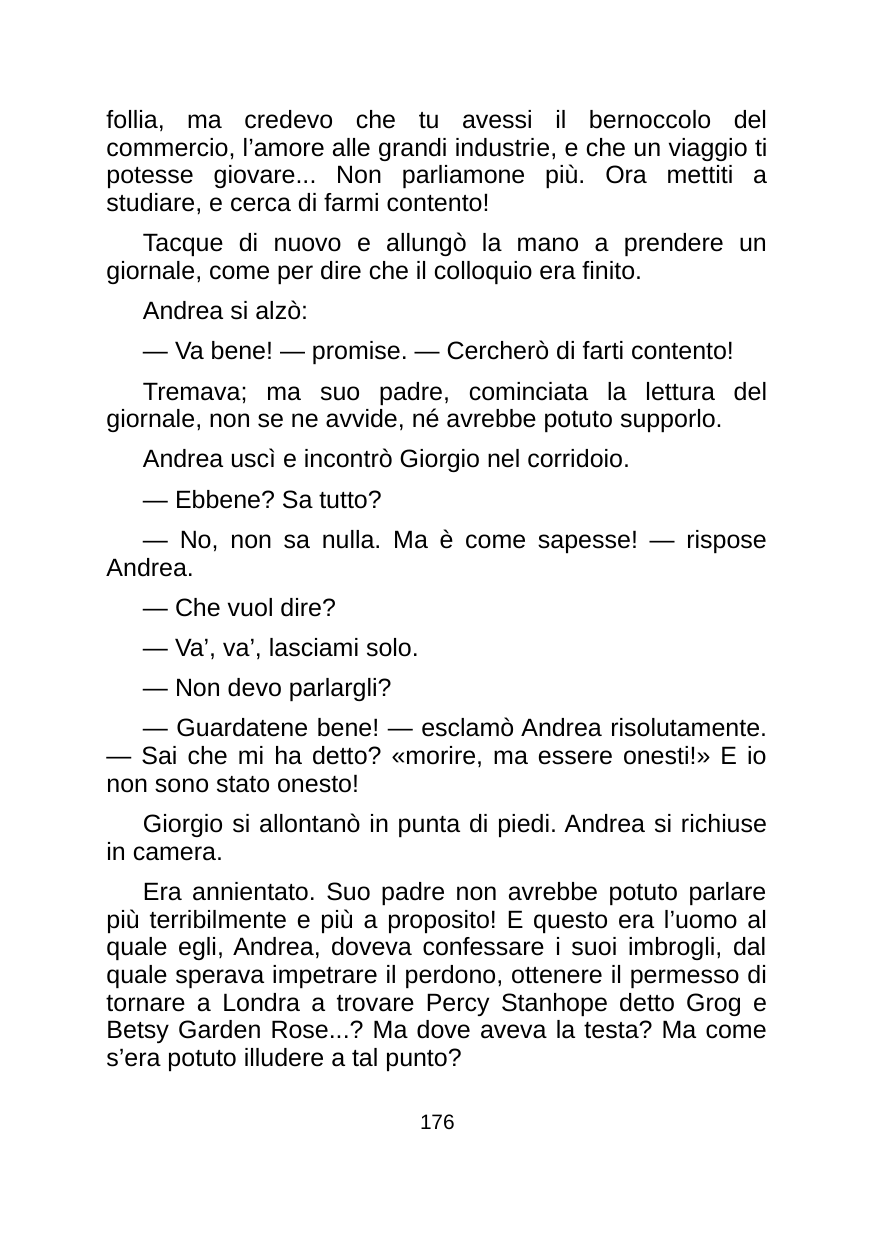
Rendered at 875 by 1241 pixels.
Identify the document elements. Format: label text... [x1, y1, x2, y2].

text Andrea si alzò: [106, 297, 768, 325]
text — Che vuol dire? [106, 594, 768, 622]
text — No, non sa nulla. Ma è come sapesse! — rispose Andrea. [106, 526, 768, 582]
text — Va bene! — promise. — Cercherò di farti contento! [106, 338, 768, 365]
text Giorgio si allontanò in punta di piedi. Andrea si richiuse in camera. [106, 810, 768, 866]
text — Ebbene? Sa tutto? [106, 486, 768, 514]
text Tremava; ma suo padre, cominciata la lettura del giornale, non se ne avvide, né avrebbe potuto supporlo. [106, 378, 768, 433]
text follia, ma credevo che tu avessi il bernoccolo del commercio, l’amore alle grandi industrie, e che un viaggio ti potesse giovare... Non parliamone più. Ora mettiti a studiare, e cerca di farmi contento! [106, 106, 768, 217]
text — Guardatene bene! — esclamò Andrea risolutamente. — Sai che mi ha detto? «morire, ma essere onesti!» E io non sono stato onesto! [106, 715, 768, 798]
text — Non devo parlargli? [106, 674, 768, 702]
text Tacque di nuovo e allungò la mano a prendere un giornale, come per dire che il colloquio era finito. [106, 229, 768, 285]
text Era annientato. Suo padre non avrebbe potuto parlare più terribilmente e più a proposito! E questo era l’uomo al quale egli, Andrea, doveva confessare i suoi imbrogli, dal quale sperava impetrare il perdono, ottenere il permesso di tornare a Londra a trovare Percy Stanhope detto Grog e Betsy Garden Rose...? Ma dove aveva la testa? Ma come s’era potuto illudere a tal punto? [106, 878, 768, 1072]
text Andrea uscì e incontrò Giorgio nel corridoio. [106, 446, 768, 473]
text — Va’, va’, lasciami solo. [106, 634, 768, 662]
